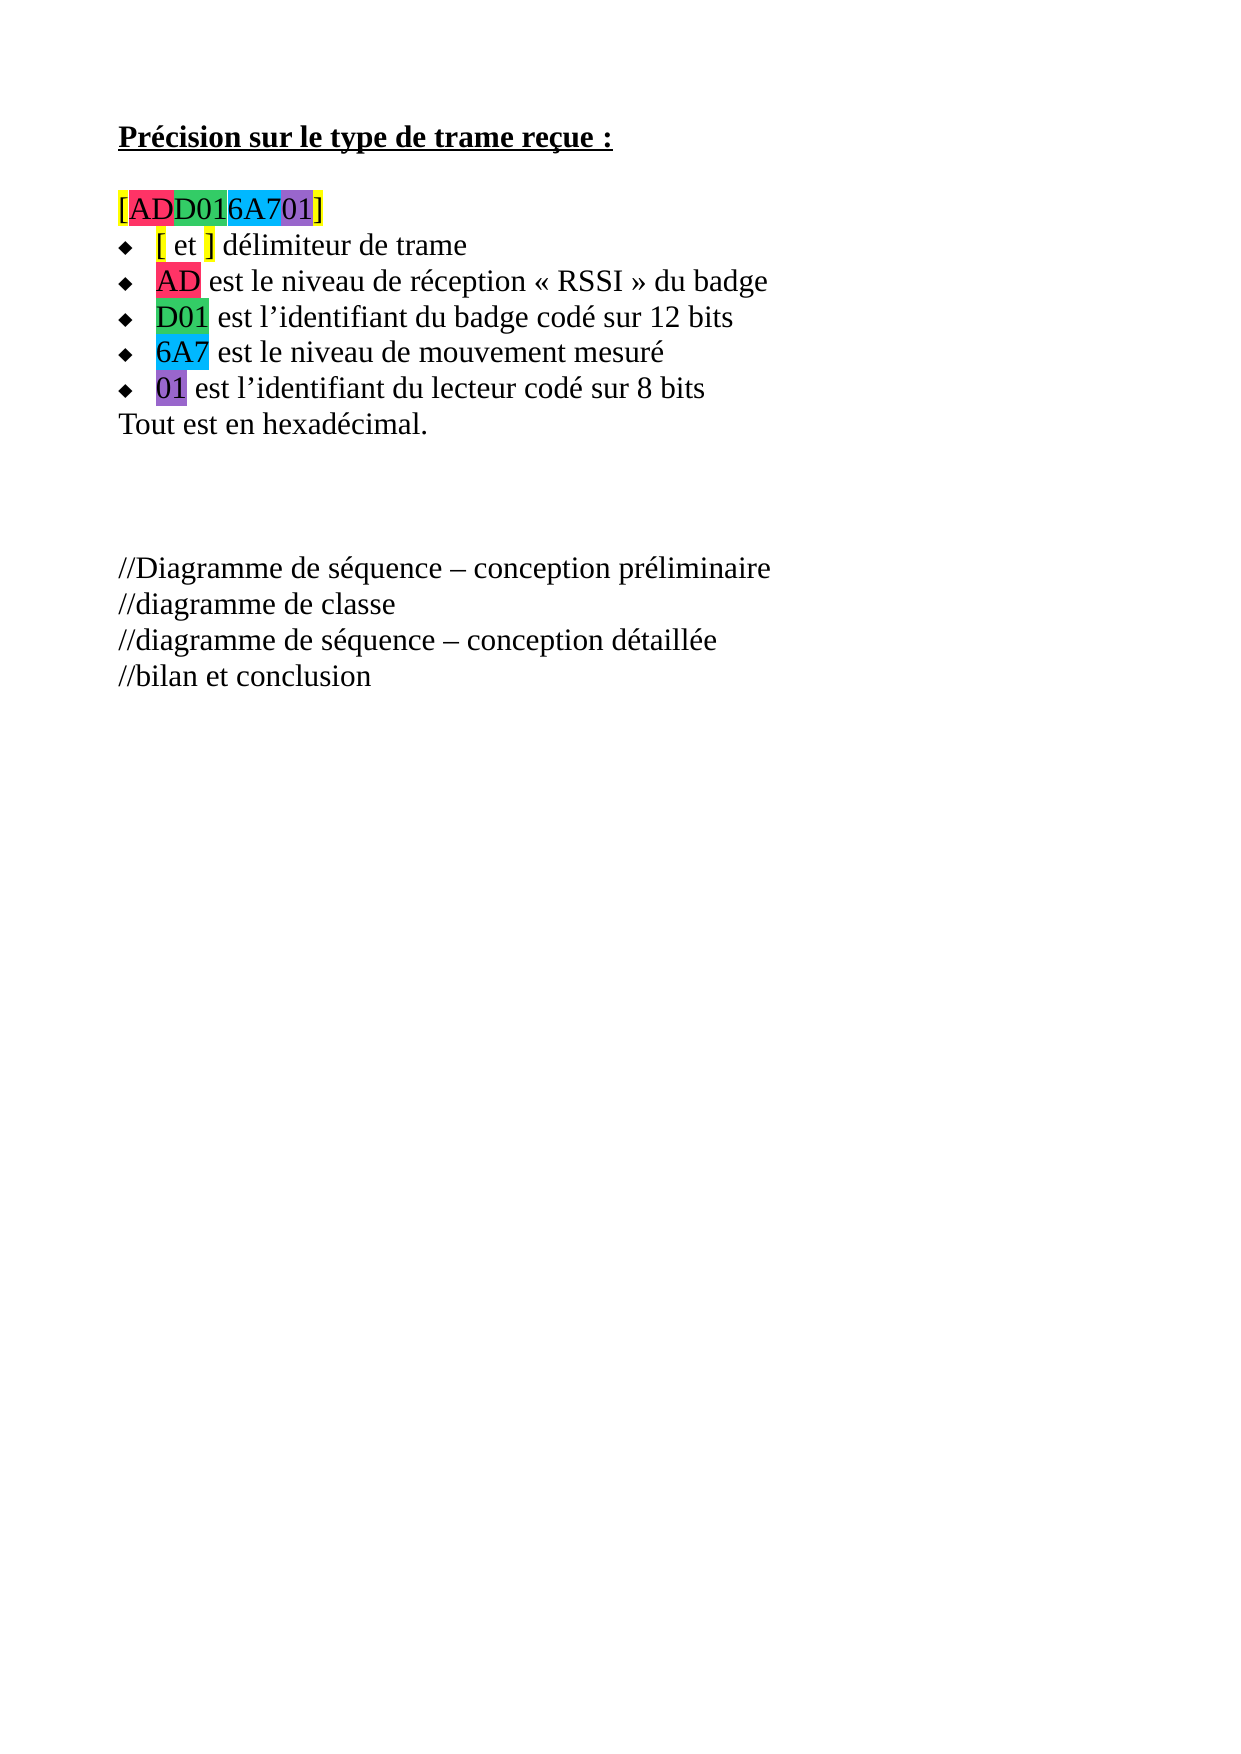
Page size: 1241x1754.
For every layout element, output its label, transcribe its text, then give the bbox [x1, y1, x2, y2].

list [ et ] délimiteur de trame [118, 226, 1122, 262]
text //diagramme de classe [118, 585, 1122, 621]
list 6A7 est le niveau de mouvement mesuré [118, 334, 1122, 370]
text [ADD016A701] [118, 190, 1122, 226]
text //diagramme de séquence – conception détaillée [118, 621, 1122, 657]
list D01 est l’identifiant du badge codé sur 12 bits [118, 298, 1122, 334]
list AD est le niveau de réception « RSSI » du badge [118, 262, 1122, 298]
text //Diagramme de séquence – conception préliminaire [118, 549, 1122, 585]
text Tout est en hexadécimal. [118, 406, 1122, 442]
list 01 est l’identifiant du lecteur codé sur 8 bits [118, 370, 1122, 406]
text Précision sur le type de trame reçue : [118, 118, 1122, 154]
text //bilan et conclusion [118, 657, 1122, 693]
